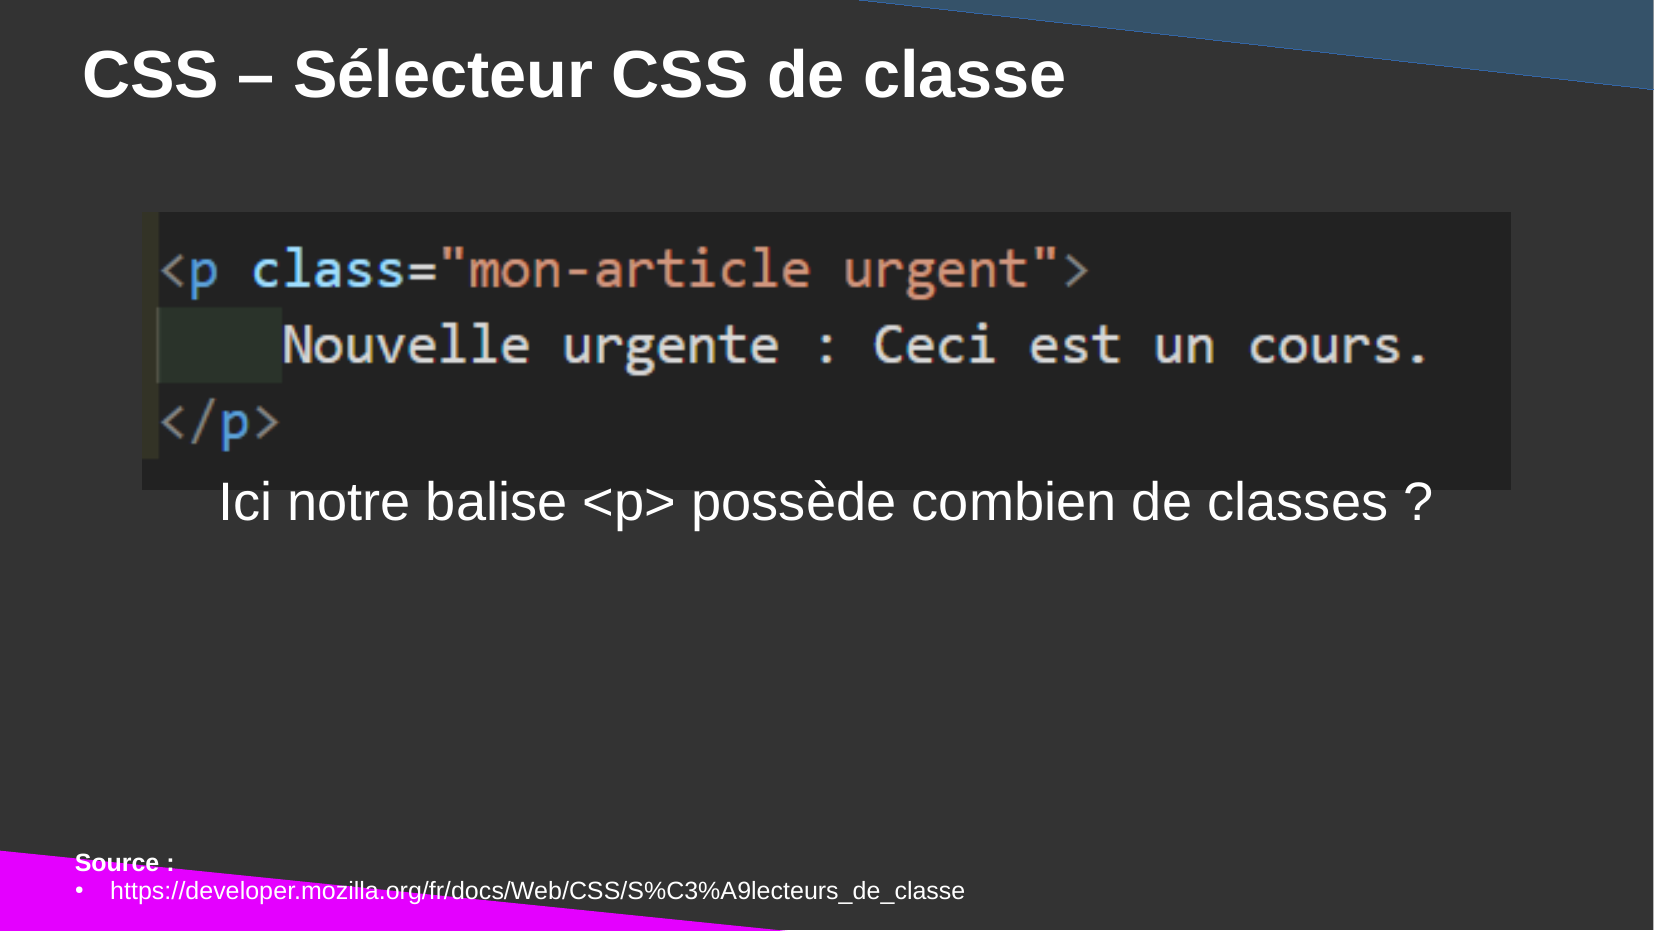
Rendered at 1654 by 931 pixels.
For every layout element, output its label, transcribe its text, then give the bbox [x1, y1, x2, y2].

title CSS – Sélecteur CSS de classe [82, 37, 1571, 114]
title Ici notre balise <p> possède combien de classes ? [206, 471, 1447, 538]
text_box [859, 0, 1654, 90]
text_box Source : https://developer.mozilla.org/fr/docs/Web/CSS/S%C3%A9lecteurs_de_classe [60, 841, 1546, 913]
text_box [0, 850, 788, 931]
picture [142, 212, 1511, 490]
